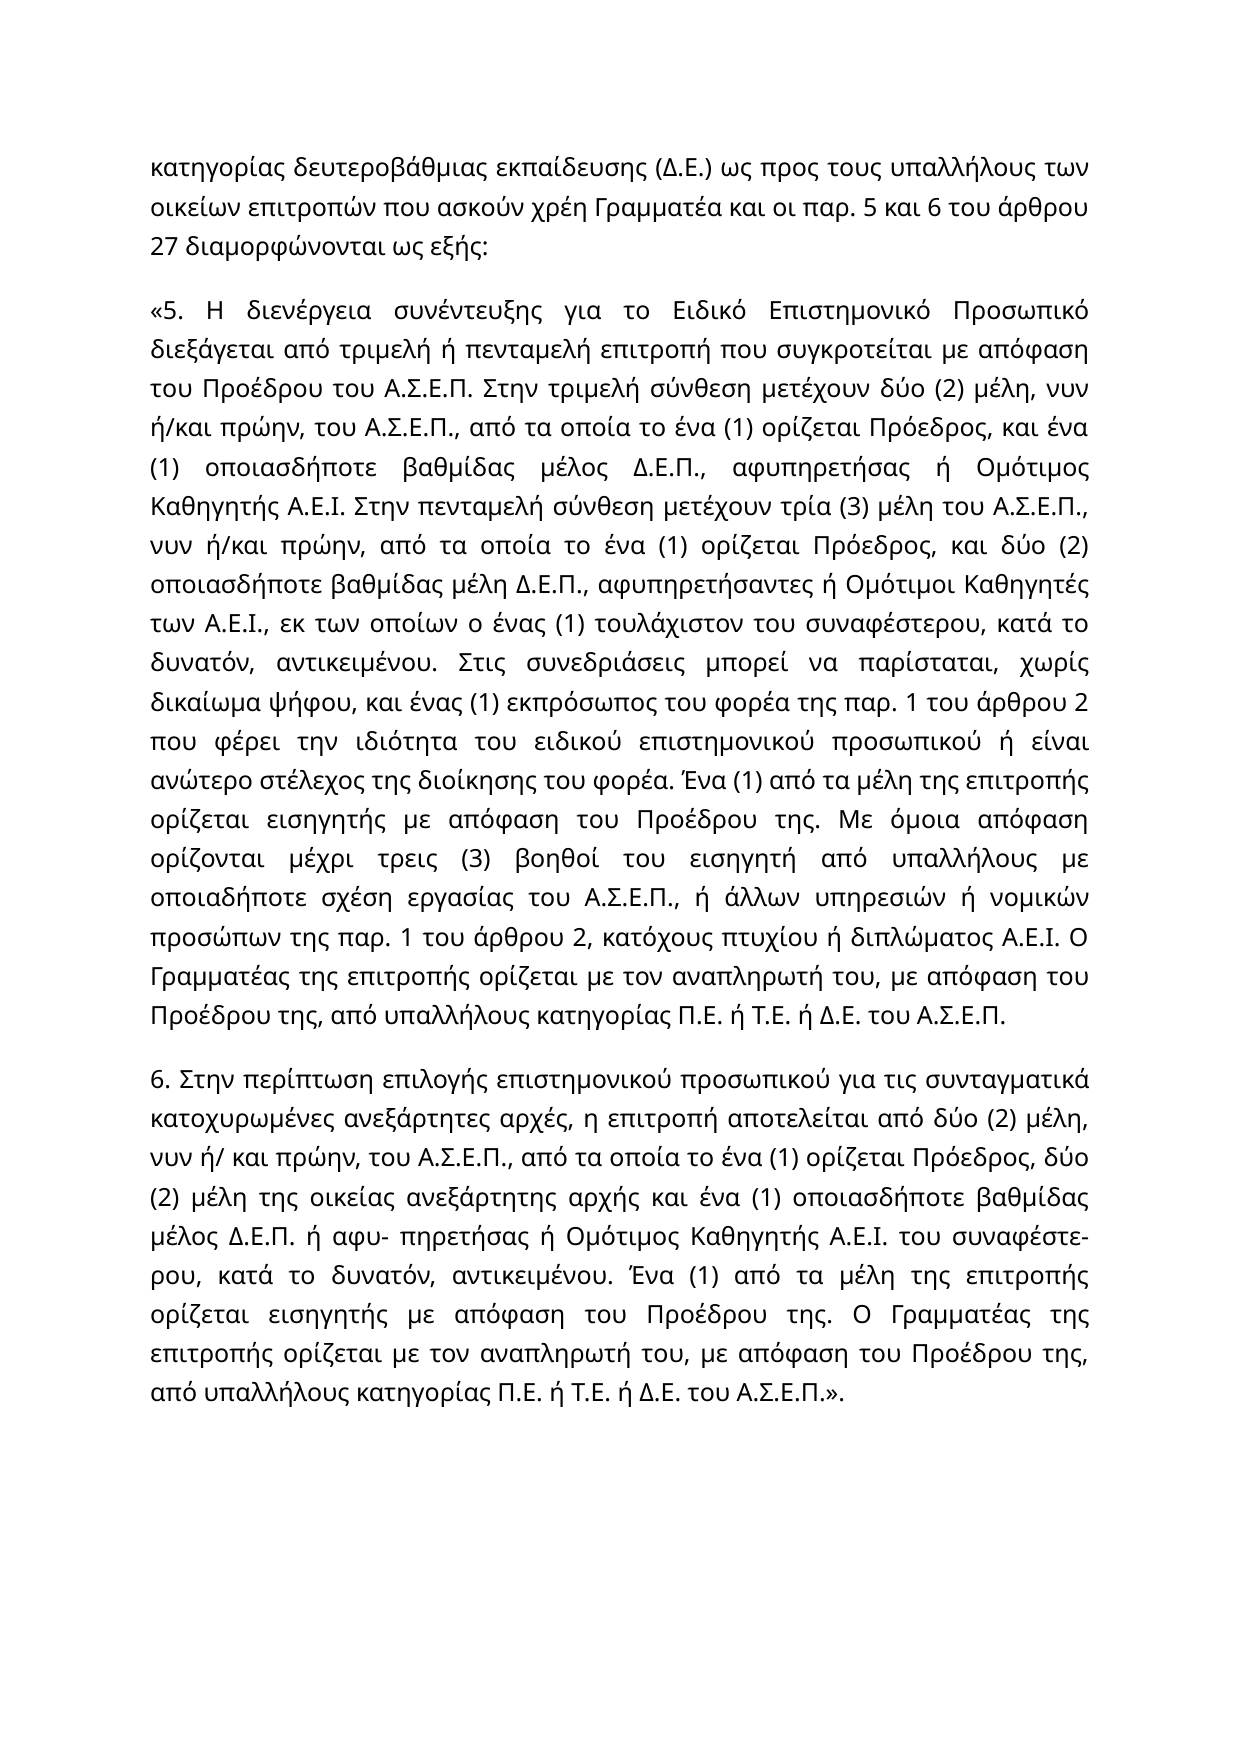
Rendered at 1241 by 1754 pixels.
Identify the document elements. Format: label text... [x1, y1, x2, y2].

text «5. Η διενέργεια συνέντευξης για το Ειδικό Επιστημονικό Προσωπικό διεξάγεται από τριμελή ή πενταμελή επιτροπή που συγκροτείται με απόφαση του Προέδρου του Α.Σ.Ε.Π. Στην τριμελή σύνθεση μετέχουν δύο (2) μέλη, νυν ή/και πρώην, του Α.Σ.Ε.Π., από τα οποία το ένα (1) ορίζεται Πρόεδρος, και ένα (1) οποιασδήποτε βαθμίδας μέλος Δ.Ε.Π., αφυπηρετήσας ή Ομότιμος Καθηγητής Α.Ε.Ι. Στην πενταμελή σύνθεση μετέχουν τρία (3) μέλη του Α.Σ.Ε.Π., νυν ή/και πρώην, από τα οποία το ένα (1) ορίζεται Πρόεδρος, και δύο (2) οποιασδήποτε βαθμίδας μέλη Δ.Ε.Π., αφυπηρετήσαντες ή Ομότιμοι Καθηγητές των Α.Ε.Ι., εκ των οποίων ο ένας (1) τουλάχιστον του συναφέστερου, κατά το δυνατόν, αντικειμένου. Στις συνεδριάσεις μπορεί να παρίσταται, χωρίς δικαίωμα ψήφου, και ένας (1) εκπρόσωπος του φορέα της παρ. 1 του άρθρου 2 που φέρει την ιδιότητα του ειδικού επιστημονικού προσωπικού ή είναι ανώτερο στέλεχος της διοίκησης του φορέα. Ένα (1) από τα μέλη της επιτροπής ορίζεται εισηγητής με απόφαση του Προέδρου της. Με όμοια απόφαση ορίζονται μέχρι τρεις (3) βοηθοί του εισηγητή από υπαλλήλους με οποιαδήποτε σχέση εργασίας του Α.Σ.Ε.Π., ή άλλων υπηρεσιών ή νομικών προσώπων της παρ. 1 του άρθρου 2, κατόχους πτυχίου ή διπλώματος Α.Ε.Ι. Ο Γραμματέας της επιτροπής ορίζεται με τον αναπληρωτή του, με απόφαση του Προέδρου της, από υπαλλήλους κατηγορίας Π.Ε. ή Τ.Ε. ή Δ.Ε. του Α.Σ.Ε.Π. [150, 292, 1090, 1032]
text 6. Στην περίπτωση επιλογής επιστημονικού προσωπικού για τις συνταγματικά κατοχυρωμένες ανεξάρτητες αρχές, η επιτροπή αποτελείται από δύο (2) μέλη, νυν ή/ και πρώην, του Α.Σ.Ε.Π., από τα οποία το ένα (1) ορίζεται Πρόεδρος, δύο (2) μέλη της οικείας ανεξάρτητης αρχής και ένα (1) οποιασδήποτε βαθμίδας μέλος Δ.Ε.Π. ή αφυ- πηρετήσας ή Ομότιμος Καθηγητής Α.Ε.Ι. του συναφέστε- ρου, κατά το δυνατόν, αντικειμένου. Ένα (1) από τα μέλη της επιτροπής ορίζεται εισηγητής με απόφαση του Προέδρου της. Ο Γραμματέας της επιτροπής ορίζεται με τον αναπληρωτή του, με απόφαση του Προέδρου της, από υπαλλήλους κατηγορίας Π.Ε. ή Τ.Ε. ή Δ.Ε. του Α.Σ.Ε.Π.». [150, 1062, 1090, 1409]
text κατηγορίας δευτεροβάθμιας εκπαίδευσης (Δ.Ε.) ως προς τους υπαλλήλους των οικείων επιτροπών που ασκούν χρέη Γραμματέα και οι παρ. 5 και 6 του άρθρου 27 διαμορφώνονται ως εξής: [150, 150, 1090, 262]
